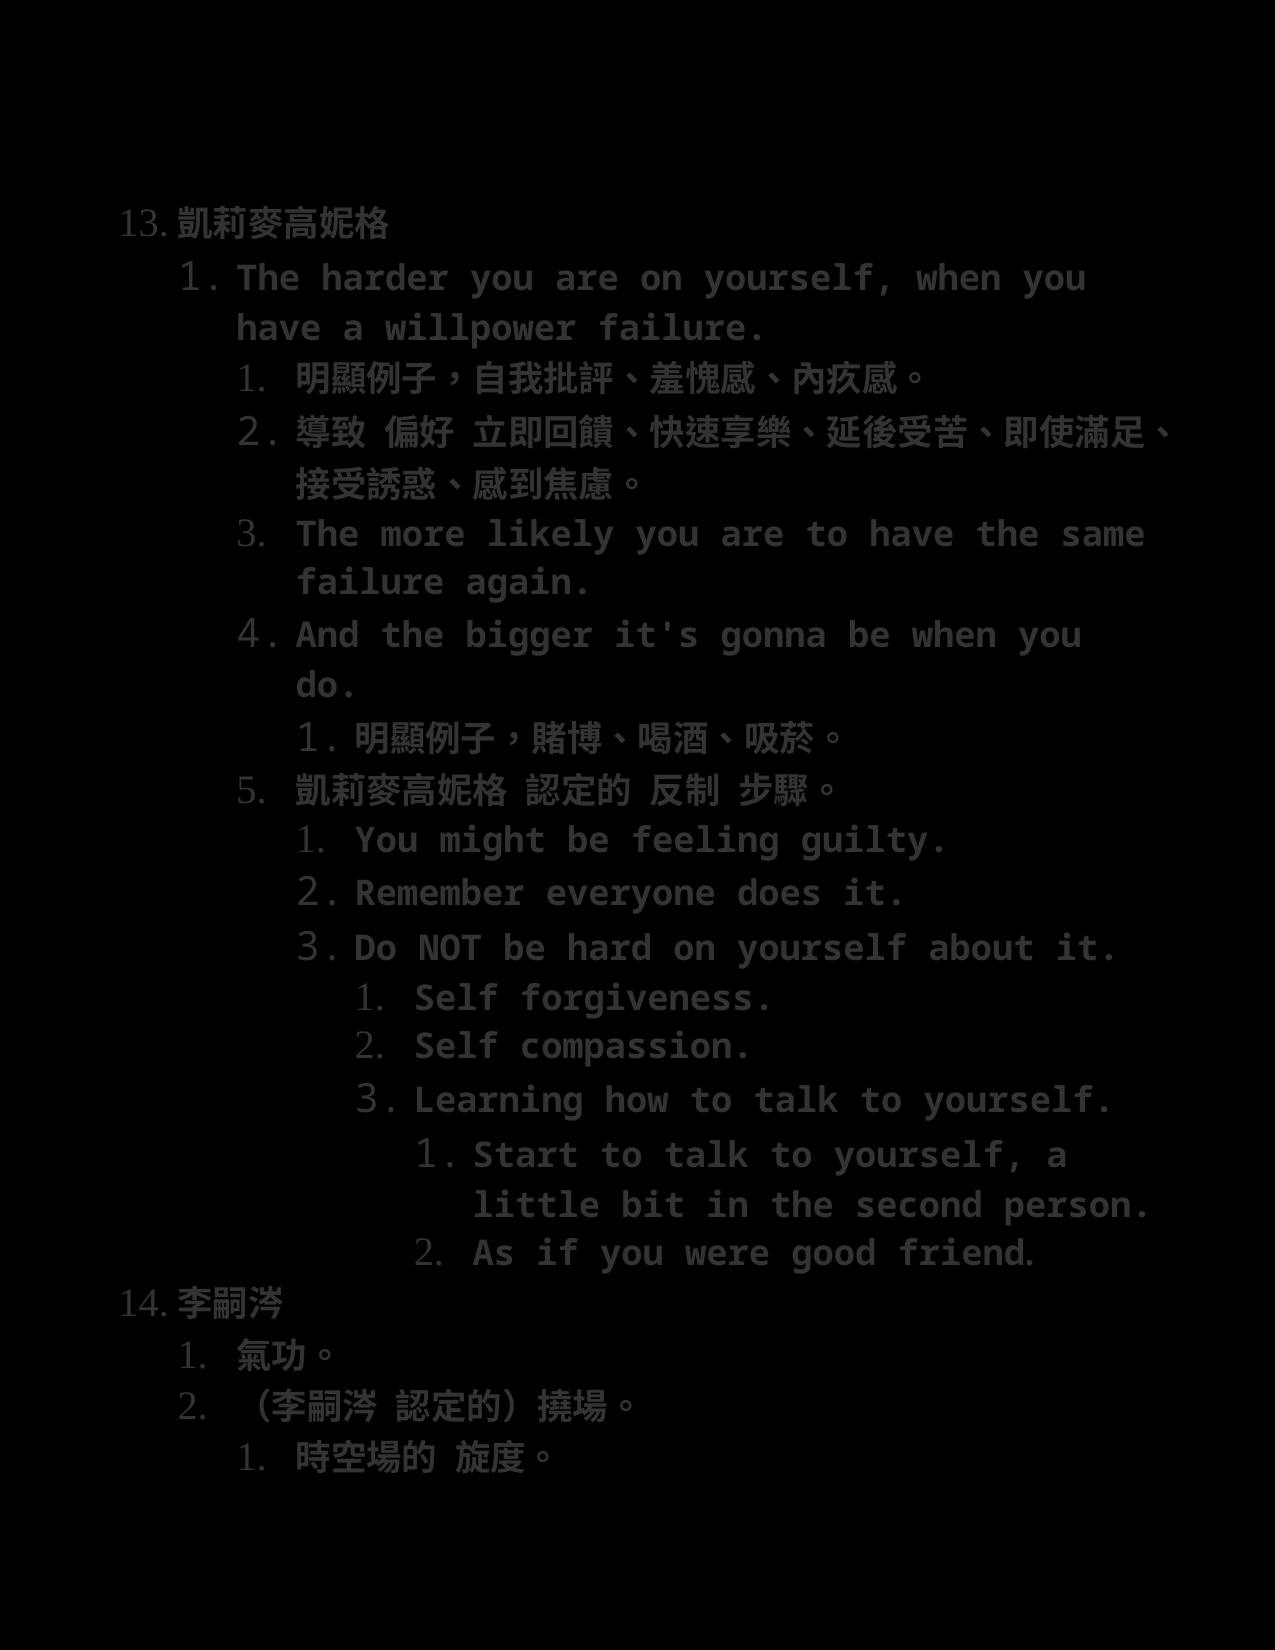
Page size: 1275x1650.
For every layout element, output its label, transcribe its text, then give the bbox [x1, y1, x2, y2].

list And the bigger it's gonna be when you do. [236, 604, 1157, 708]
list Self compassion. [354, 1021, 1157, 1069]
list 凱莉麥高妮格 認定的 反制 步驟。 [236, 763, 1157, 814]
list Start to talk to yourself, a little bit in the second person. [413, 1124, 1157, 1227]
list Remember everyone does it. [295, 862, 1157, 917]
list 時空場的 旋度。 [236, 1429, 1157, 1481]
list 氣功。 [177, 1327, 1157, 1378]
list Self forgiveness. [354, 973, 1157, 1021]
list 凱莉麥高妮格 [118, 196, 1157, 247]
list The more likely you are to have the same failure again. [236, 508, 1157, 604]
list You might be feeling guilty. [295, 814, 1157, 862]
list The harder you are on yourself, when you have a willpower failure. [177, 247, 1157, 350]
list Do NOT be hard on yourself about it. [295, 917, 1157, 973]
list As if you were good friend. [413, 1227, 1157, 1276]
list （李嗣涔 認定的）撓場。 [177, 1378, 1157, 1429]
list 明顯例子，自我批評、羞愧感、內疚感。 [236, 350, 1157, 402]
list 李嗣涔 [118, 1276, 1157, 1327]
list Learning how to talk to yourself. [354, 1069, 1157, 1124]
list 導致 偏好 立即回饋、快速享樂、延後受苦、即使滿足、接受誘惑、感到焦慮。 [236, 402, 1157, 508]
list 明顯例子，賭博、喝酒、吸菸。 [295, 708, 1157, 763]
